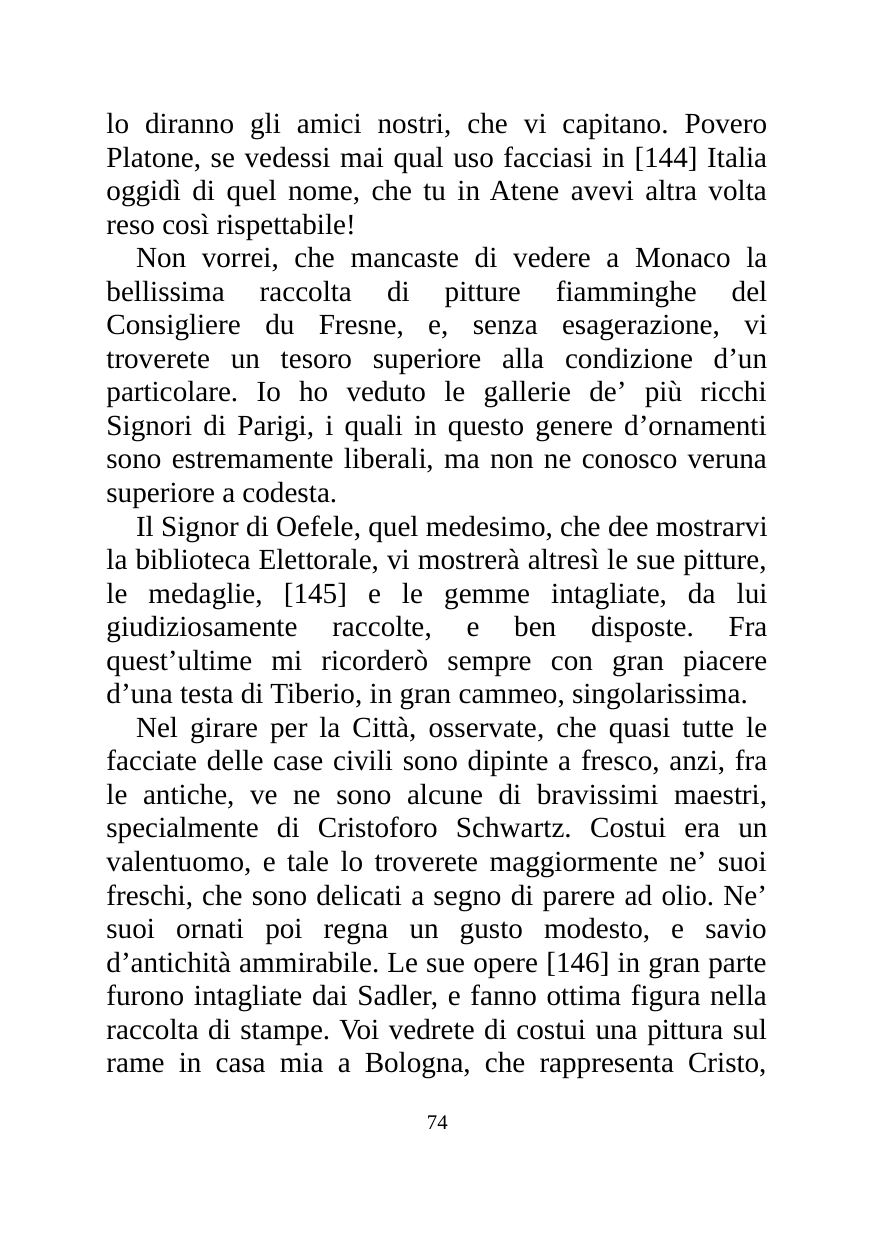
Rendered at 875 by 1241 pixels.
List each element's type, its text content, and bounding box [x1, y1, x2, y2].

text Nel girare per la Città, osservate, che quasi tutte le facciate delle case civili sono dipinte a fresco, anzi, fra le antiche, ve ne sono alcune di bravissimi maestri, specialmente di Cristoforo Schwartz. Costui era un valentuomo, e tale lo troverete maggiormente neʼ suoi freschi, che sono delicati a segno di parere ad olio. Neʼ suoi ornati poi regna un gusto modesto, e savio dʼantichità ammirabile. Le sue opere [146] in gran parte furono intagliate dai Sadler, e fanno ottima figura nella raccolta di stampe. Voi vedrete di costui una pittura sul rame in casa mia a Bologna, che rappresenta Cristo, [106, 710, 768, 1079]
text Non vorrei, che mancaste di vedere a Monaco la bellissima raccolta di pitture fiamminghe del Consigliere du Fresne, e, senza esagerazione, vi troverete un tesoro superiore alla condizione dʼun particolare. Io ho veduto le gallerie deʼ più ricchi Signori di Parigi, i quali in questo genere dʼornamenti sono estremamente liberali, ma non ne conosco veruna superiore a codesta. [106, 240, 768, 509]
text lo diranno gli amici nostri, che vi capitano. Povero Platone, se vedessi mai qual uso facciasi in [144] Italia oggidì di quel nome, che tu in Atene avevi altra volta reso così rispettabile! [106, 106, 768, 240]
text Il Signor di Oefele, quel medesimo, che dee mostrarvi la biblioteca Elettorale, vi mostrerà altresì le sue pitture, le medaglie, [145] e le gemme intagliate, da lui giudiziosamente raccolte, e ben disposte. Fra questʼultime mi ricorderò sempre con gran piacere dʼuna testa di Tiberio, in gran cammeo, singolarissima. [106, 509, 768, 710]
